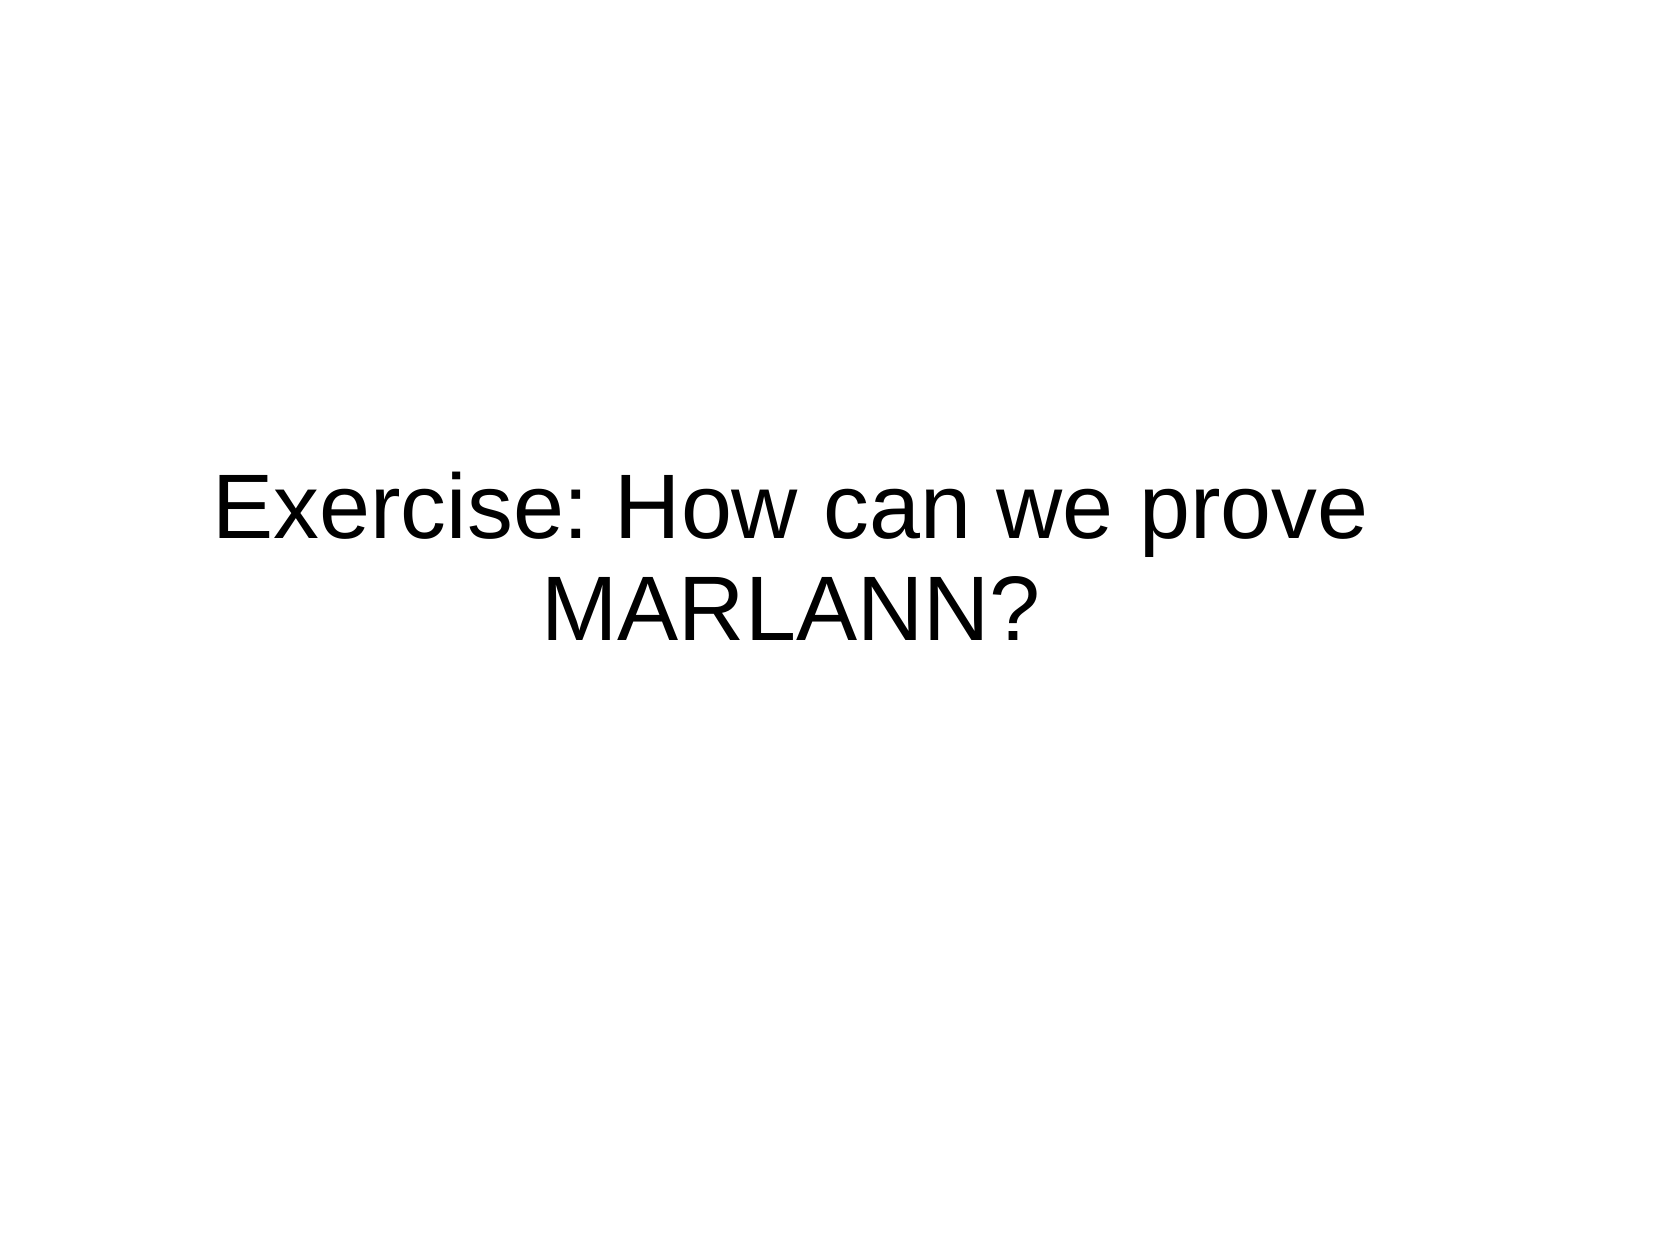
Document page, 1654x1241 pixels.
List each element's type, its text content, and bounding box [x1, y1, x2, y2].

title Exercise: How can we prove MARLANN? [47, 454, 1536, 662]
